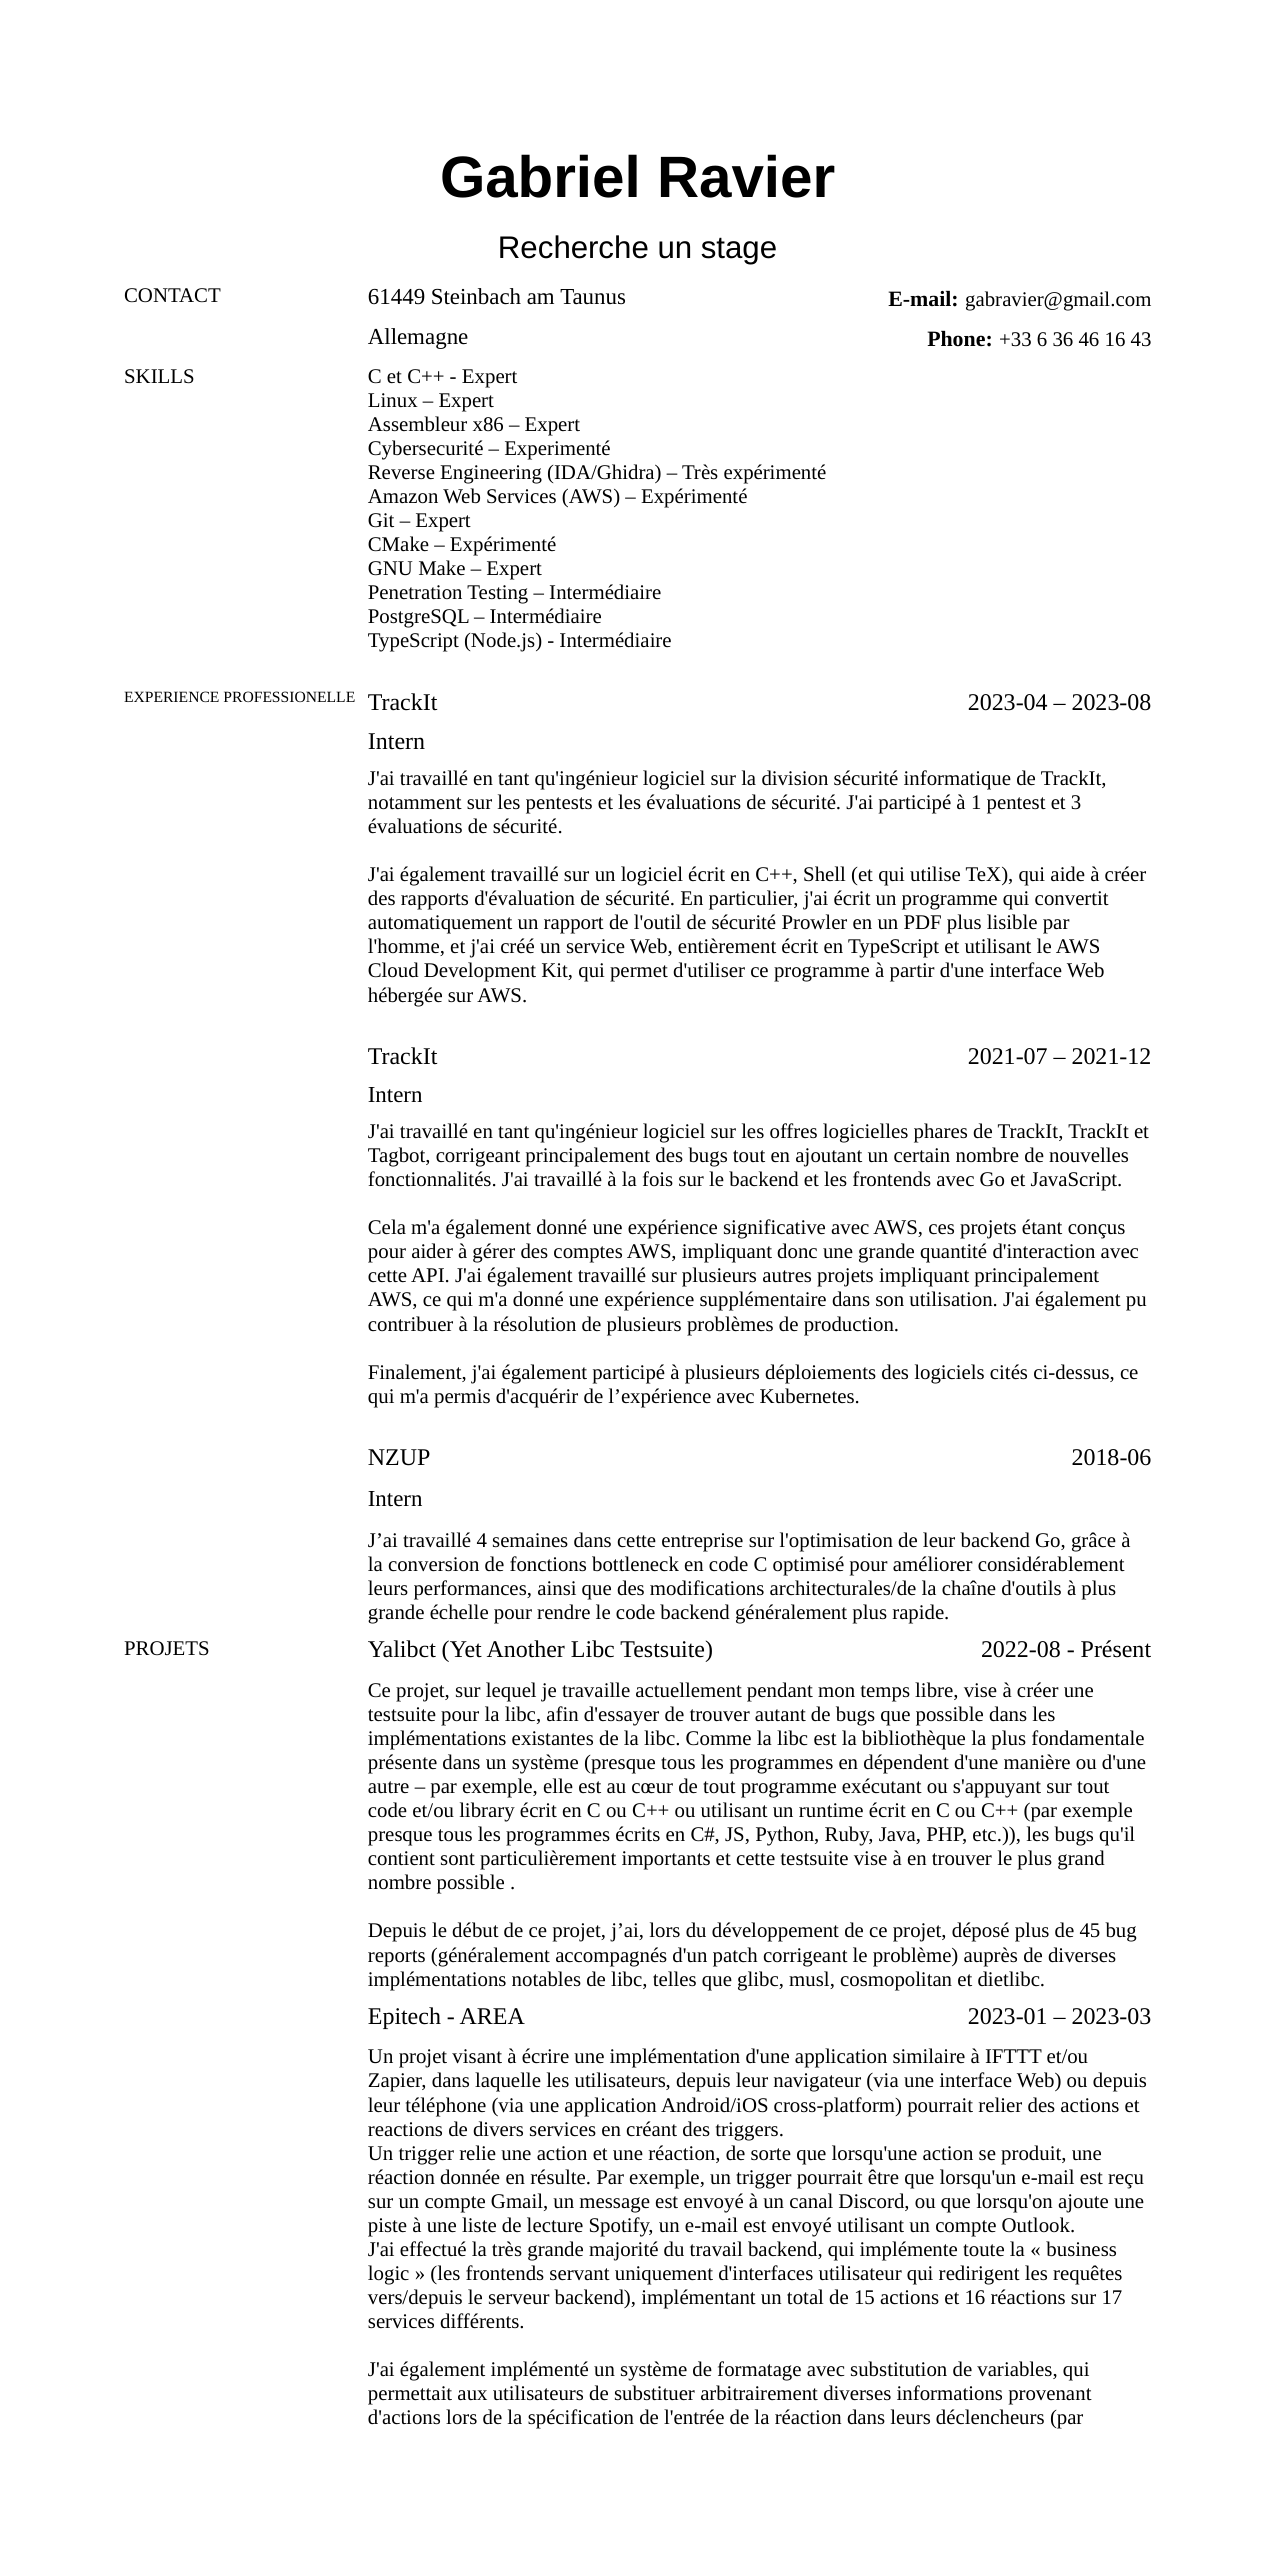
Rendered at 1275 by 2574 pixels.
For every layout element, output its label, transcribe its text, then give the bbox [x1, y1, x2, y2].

table_cell NZUP [362, 1438, 798, 1480]
table_cell PROJETS [118, 1630, 362, 1672]
table_cell Epitech - AREA [362, 1996, 798, 2039]
table_cell Un projet visant à écrire une implémentation d'une application similaire à IFTTT et/ou Zapier, dans laquelle les utilisateurs, depuis leur navigateur (via une interface Web) ou depuis leur téléphone (via une application Android/iOS cross-platform) pourrait relier des actions et reactions de divers services en créant des triggers. Un trigger relie une action et une réaction, de sorte que lorsqu'une action se produit, une réaction donnée en résulte. Par exemple, un trigger pourrait être que lorsqu'un e-mail est reçu sur un compte Gmail, un message est envoyé à un canal Discord, ou que lorsqu'on ajoute une piste à une liste de lecture Spotify, un e-mail est envoyé utilisant un compte Outlook. J'ai effectué la très grande majorité du travail backend, qui implémente toute la « business logic » (les frontends servant uniquement d'interfaces utilisateur qui redirigent les requêtes vers/depuis le serveur backend), implémentant un total de 15 actions et 16 réactions sur 17 services différents. J'ai également implémenté un système de formatage avec substitution de variables, qui permettait aux utilisateurs de substituer arbitrairement diverses informations provenant d'actions lors de la spécification de l'entrée de la réaction dans leurs déclencheurs (par [362, 2039, 1157, 2435]
table_cell [799, 721, 1157, 760]
table_cell EXPERIENCE PROFESSIONELLE [118, 682, 362, 721]
table_cell [118, 2039, 362, 2435]
table_cell Yalibct (Yet Another Libc Testsuite) [362, 1630, 798, 1672]
table_cell [118, 760, 362, 1036]
table_cell J'ai travaillé en tant qu'ingénieur logiciel sur la division sécurité informatique de TrackIt, notamment sur les pentests et les évaluations de sécurité. J'ai participé à 1 pentest et 3 évaluations de sécurité. J'ai également travaillé sur un logiciel écrit en C++, Shell (et qui utilise TeX), qui aide à créer des rapports d'évaluation de sécurité. En particulier, j'ai écrit un programme qui convertit automatiquement un rapport de l'outil de sécurité Prowler en un PDF plus lisible par l'homme, et j'ai créé un service Web, entièrement écrit en TypeScript et utilisant le AWS Cloud Development Kit, qui permet d'utiliser ce programme à partir d'une interface Web hébergée sur AWS. [362, 760, 1157, 1036]
table_cell [118, 1996, 362, 2039]
table_cell J'ai travaillé en tant qu'ingénieur logiciel sur les offres logicielles phares de TrackIt, TrackIt et Tagbot, corrigeant principalement des bugs tout en ajoutant un certain nombre de nouvelles fonctionnalités. J'ai travaillé à la fois sur le backend et les frontends avec Go et JavaScript. Cela m'a également donné une expérience significative avec AWS, ces projets étant conçus pour aider à gérer des comptes AWS, impliquant donc une grande quantité d'interaction avec cette API. J'ai également travaillé sur plusieurs autres projets impliquant principalement AWS, ce qui m'a donné une expérience supplémentaire dans son utilisation. J'ai également pu contribuer à la résolution de plusieurs problèmes de production. Finalement, j'ai également participé à plusieurs déploiements des logiciels cités ci-dessus, ce qui m'a permis d'acquérir de l’expérience avec Kubernetes. [362, 1113, 1157, 1437]
table_cell J’ai travaillé 4 semaines dans cette entreprise sur l'optimisation de leur backend Go, grâce à la conversion de fonctions bottleneck en code C optimisé pour améliorer considérablement leurs performances, ainsi que des modifications architecturales/de la chaîne d'outils à plus grande échelle pour rendre le code backend généralement plus rapide. [362, 1522, 1157, 1630]
table_cell [118, 1113, 362, 1437]
table_cell TrackIt [362, 1036, 798, 1075]
table_cell 2018-06 [799, 1438, 1157, 1480]
table_header CONTACT [118, 278, 362, 318]
table_cell [118, 721, 362, 760]
table_cell [118, 1075, 362, 1113]
table_cell 2022-08 - Présent [799, 1630, 1157, 1672]
table_cell Ce projet, sur lequel je travaille actuellement pendant mon temps libre, vise à créer une testsuite pour la libc, afin d'essayer de trouver autant de bugs que possible dans les implémentations existantes de la libc. Comme la libc est la bibliothèque la plus fondamentale présente dans un système (presque tous les programmes en dépendent d'une manière ou d'une autre – par exemple, elle est au cœur de tout programme exécutant ou s'appuyant sur tout code et/ou library écrit en C ou C++ ou utilisant un runtime écrit en C ou C++ (par exemple presque tous les programmes écrits en C#, JS, Python, Ruby, Java, PHP, etc.)), les bugs qu'il contient sont particulièrement importants et cette testsuite vise à en trouver le plus grand nombre possible . Depuis le début de ce projet, j’ai, lors du développement de ce projet, déposé plus de 45 bug reports (généralement accompagnés d'un patch corrigeant le problème) auprès de diverses implémentations notables de libc, telles que glibc, musl, cosmopolitan et dietlibc. [362, 1672, 1157, 1996]
table_cell C et C++ - Expert Linux – Expert Assembleur x86 – Expert Cybersecurité – Experimenté Reverse Engineering (IDA/Ghidra) – Très expérimenté Amazon Web Services (AWS) – Expérimenté Git – Expert CMake – Expérimenté GNU Make – Expert Penetration Testing – Intermédiaire PostgreSQL – Intermédiaire TypeScript (Node.js) - Intermédiaire [362, 358, 1157, 682]
table_cell Allemagne [362, 318, 798, 358]
table_cell 2023-01 – 2023-03 [799, 1996, 1157, 2039]
table_cell [118, 318, 362, 358]
table_cell TrackIt [362, 682, 798, 721]
table_header E-mail: gabravier@gmail.com [799, 278, 1157, 318]
table_cell [118, 1438, 362, 1480]
subtitle Recherche un stage [118, 229, 1157, 265]
table_header 61449 Steinbach am Taunus [362, 278, 798, 318]
table_cell [118, 1480, 362, 1522]
table_cell [118, 1522, 362, 1630]
table_cell SKILLS [118, 358, 362, 682]
table_cell Intern [362, 721, 798, 760]
title Gabriel Ravier [118, 143, 1157, 210]
table_cell [118, 1036, 362, 1075]
table_cell Intern [362, 1480, 1157, 1522]
table_cell 2023-04 – 2023-08 [799, 682, 1157, 721]
table_cell Phone: +33 6 36 46 16 43 [799, 318, 1157, 358]
table_cell 2021-07 – 2021-12 [799, 1036, 1157, 1075]
table_cell [118, 1672, 362, 1996]
table_cell Intern [362, 1075, 1157, 1113]
